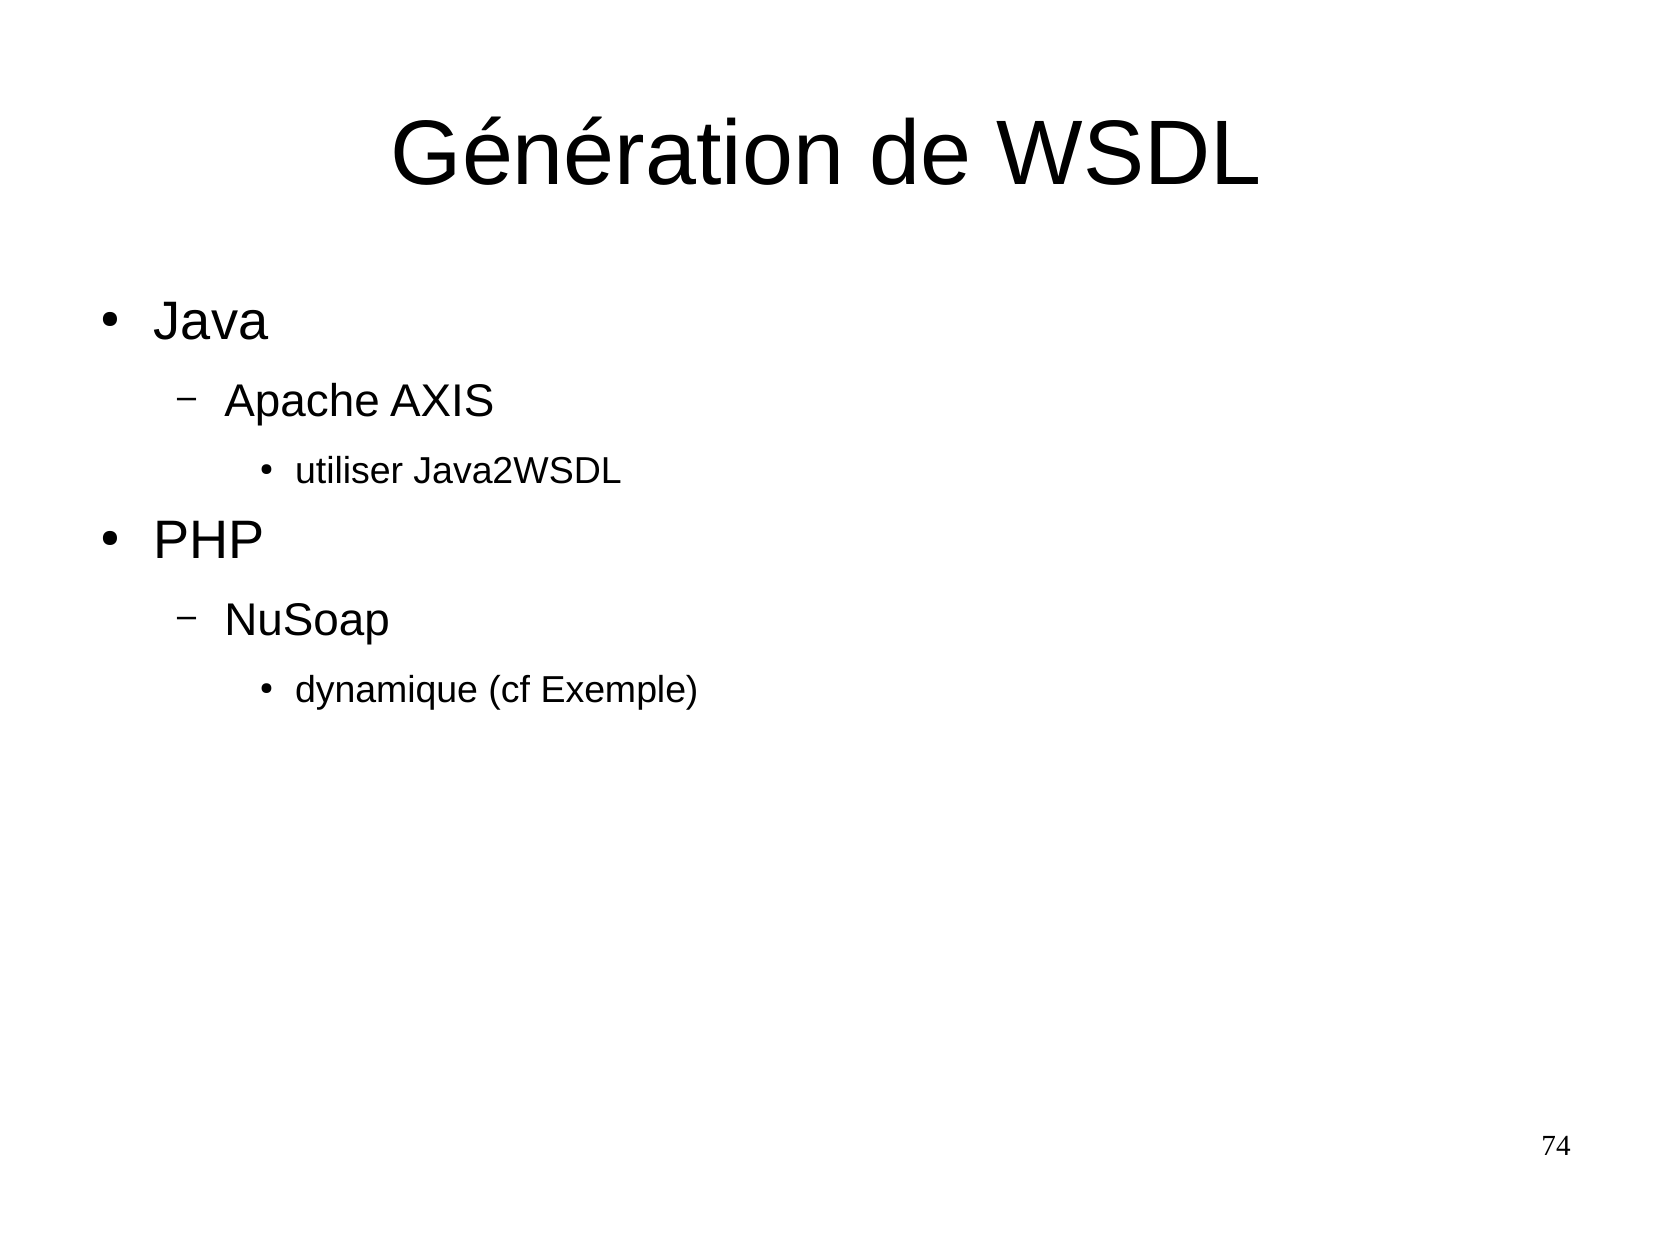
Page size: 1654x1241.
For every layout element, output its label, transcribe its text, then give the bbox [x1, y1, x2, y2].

list Java Apache AXIS utiliser Java2WSDL PHP NuSoap dynamique (cf Exemple) [82, 290, 1571, 1094]
title Génération de WSDL [82, 56, 1571, 250]
